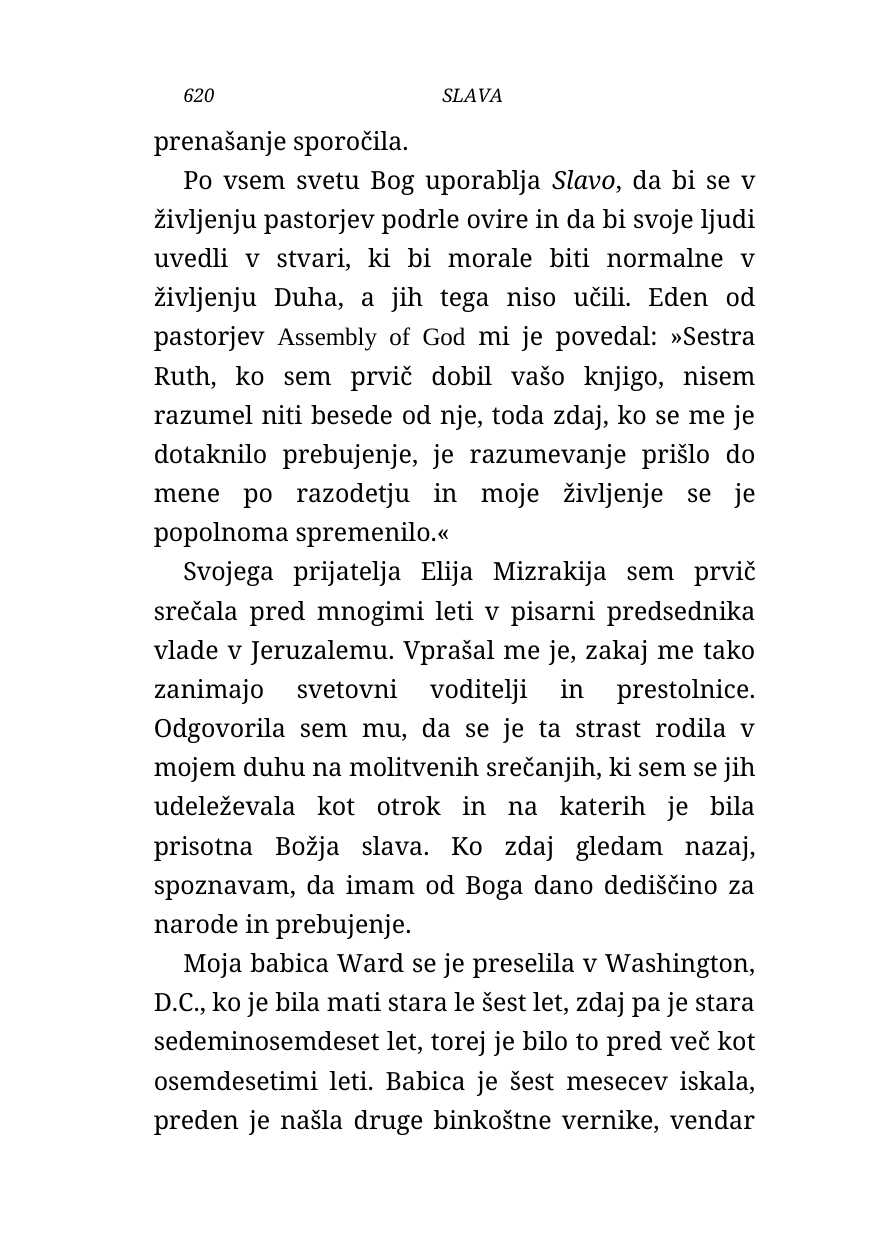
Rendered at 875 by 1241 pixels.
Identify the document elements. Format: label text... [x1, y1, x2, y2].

text Po vsem svetu Bog uporablja Slavo, da bi se v življenju pastorjev podrle ovire in da bi svoje ljudi uvedli v stvari, ki bi morale biti normalne v življenju Duha, a jih tega niso učili. Eden od pastorjev Assembly of God mi je povedal: »Sestra Ruth, ko sem prvič dobil vašo knjigo, nisem razumel niti besede od nje, toda zdaj, ko se me je dotaknilo prebujenje, je razumevanje prišlo do mene po razodetju in moje življenje se je popolnoma spremenilo.« [153, 162, 756, 549]
text prenašanje sporočila. [153, 123, 756, 157]
text Moja babica Ward se je preselila v Washington, D.C., ko je bila mati stara le šest let, zdaj pa je stara sedeminosemdeset let, torej je bilo to pred več kot osemdesetimi leti. Babica je šest mesecev iskala, preden je našla druge binkoštne vernike, vendar [153, 946, 756, 1136]
text Svojega prijatelja Elija Mizrakija sem prvič srečala pred mnogimi leti v pisarni predsednika vlade v Jeruzalemu. Vprašal me je, zakaj me tako zanimajo svetovni voditelji in prestolnice. Odgovorila sem mu, da se je ta strast rodila v mojem duhu na molitvenih srečanjih, ki sem se jih udeleževala kot otrok in na katerih je bila prisotna Božja slava. Ko zdaj gledam nazaj, spoznavam, da imam od Boga dano dediščino za narode in prebujenje. [153, 554, 756, 941]
